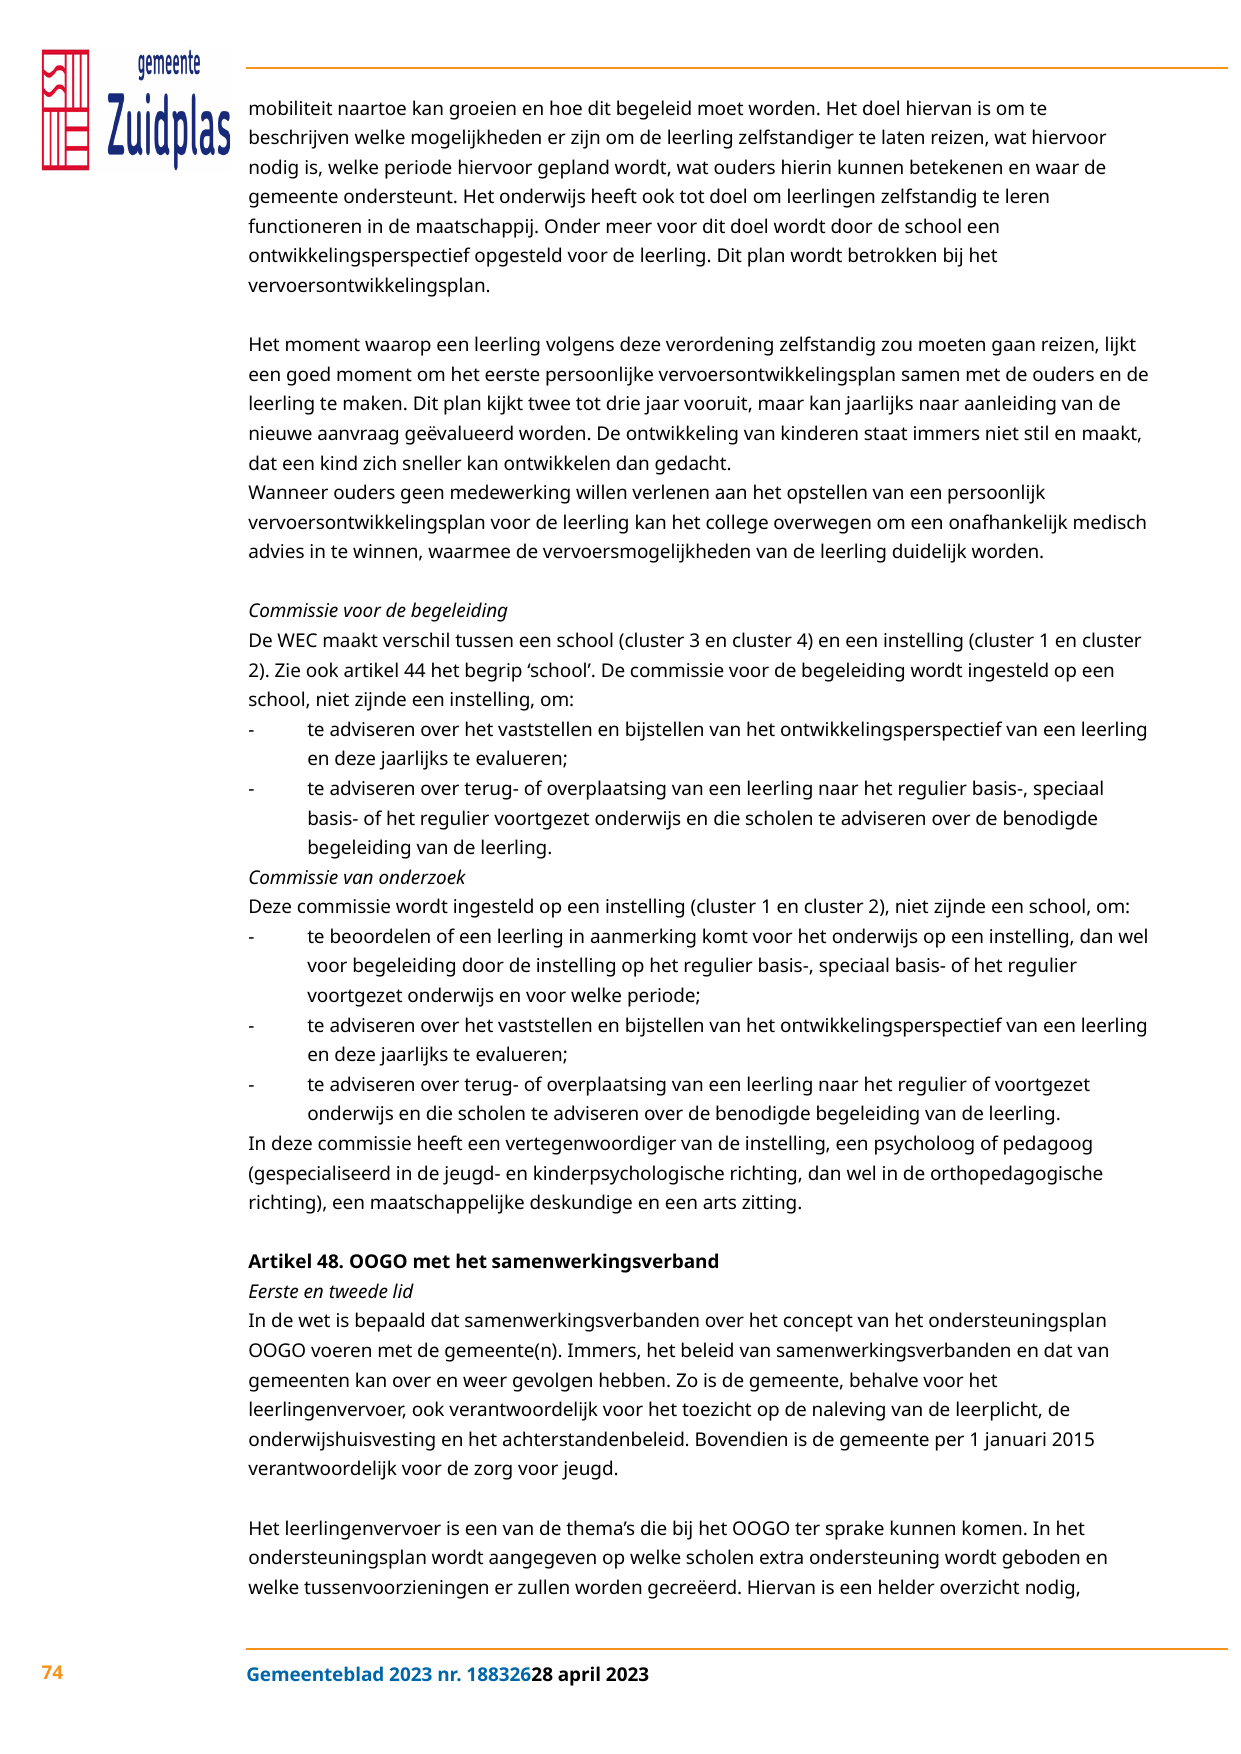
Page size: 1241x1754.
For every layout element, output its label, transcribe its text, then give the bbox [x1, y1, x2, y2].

text Eerste en tweede lid [248, 1278, 1152, 1304]
text Artikel 48. OOGO met het samenwerkingsverband [248, 1248, 1152, 1274]
list te adviseren over terug- of overplaatsing van een leerling naar het regulier basis-, speciaal basis- of het regulier voortgezet onderwijs en die scholen te adviseren over de benodigde begeleiding van de leerling. [248, 775, 1152, 860]
text De WEC maakt verschil tussen een school (cluster 3 en cluster 4) en een instelling (cluster 1 en cluster 2). Zie ook artikel 44 het begrip ‘school’. De commissie voor de begeleiding wordt ingesteld op een school, niet zijnde een instelling, om: [248, 627, 1152, 712]
text Deze commissie wordt ingesteld op een instelling (cluster 1 en cluster 2), niet zijnde een school, om: [248, 893, 1152, 919]
text Het moment waarop een leerling volgens deze verordening zelfstandig zou moeten gaan reizen, lijkt een goed moment om het eerste persoonlijke vervoersontwikkelingsplan samen met de ouders en de leerling te maken. Dit plan kijkt twee tot drie jaar vooruit, maar kan jaarlijks naar aanleiding van de nieuwe aanvraag geëvalueerd worden. De ontwikkeling van kinderen staat immers niet stil en maakt, dat een kind zich sneller kan ontwikkelen dan gedacht. [248, 331, 1152, 476]
text In deze commissie heeft een vertegenwoordiger van de instelling, een psycholoog of pedagoog (gespecialiseerd in de jeugd- en kinderpsychologische richting, dan wel in de orthopedagogische richting), een maatschappelijke deskundige en een arts zitting. [248, 1130, 1152, 1215]
list te adviseren over het vaststellen en bijstellen van het ontwikkelingsperspectief van een leerling en deze jaarlijks te evalueren; [248, 716, 1152, 771]
list te adviseren over het vaststellen en bijstellen van het ontwikkelingsperspectief van een leerling en deze jaarlijks te evalueren; [248, 1012, 1152, 1067]
text Wanneer ouders geen medewerking willen verlenen aan het opstellen van een persoonlijk vervoersontwikkelingsplan voor de leerling kan het college overwegen om een onafhankelijk medisch advies in te winnen, waarmee de vervoersmogelijkheden van de leerling duidelijk worden. [248, 479, 1152, 564]
picture [41, 47, 231, 172]
list te adviseren over terug- of overplaatsing van een leerling naar het regulier of voortgezet onderwijs en die scholen te adviseren over de benodigde begeleiding van de leerling. [248, 1071, 1152, 1126]
text In de wet is bepaald dat samenwerkingsverbanden over het concept van het ondersteuningsplan OOGO voeren met de gemeente(n). Immers, het beleid van samenwerkingsverbanden en dat van gemeenten kan over en weer gevolgen hebben. Zo is de gemeente, behalve voor het leerlingenvervoer, ook verantwoordelijk voor het toezicht op de naleving van de leerplicht, de onderwijshuisvesting en het achterstandenbeleid. Bovendien is de gemeente per 1 januari 2015 verantwoordelijk voor de zorg voor jeugd. [248, 1308, 1152, 1481]
text Het leerlingenvervoer is een van de thema’s die bij het OOGO ter sprake kunnen komen. In het ondersteuningsplan wordt aangegeven op welke scholen extra ondersteuning wordt geboden en welke tussenvoorzieningen er zullen worden gecreëerd. Hiervan is een helder overzicht nodig, [248, 1515, 1152, 1600]
list te beoordelen of een leerling in aanmerking komt voor het onderwijs op een instelling, dan wel voor begeleiding door de instelling op het regulier basis-, speciaal basis- of het regulier voortgezet onderwijs en voor welke periode; [248, 923, 1152, 1008]
text Commissie voor de begeleiding [248, 598, 1152, 623]
text mobiliteit naartoe kan groeien en hoe dit begeleid moet worden. Het doel hiervan is om te beschrijven welke mogelijkheden er zijn om de leerling zelfstandiger te laten reizen, wat hiervoor nodig is, welke periode hiervoor gepland wordt, wat ouders hierin kunnen betekenen en waar de gemeente ondersteunt. Het onderwijs heeft ook tot doel om leerlingen zelfstandig te leren functioneren in de maatschappij. Onder meer voor dit doel wordt door de school een ontwikkelingsperspectief opgesteld voor de leerling. Dit plan wordt betrokken bij het vervoersontwikkelingsplan. [248, 95, 1152, 298]
text Commissie van onderzoek [248, 864, 1152, 890]
